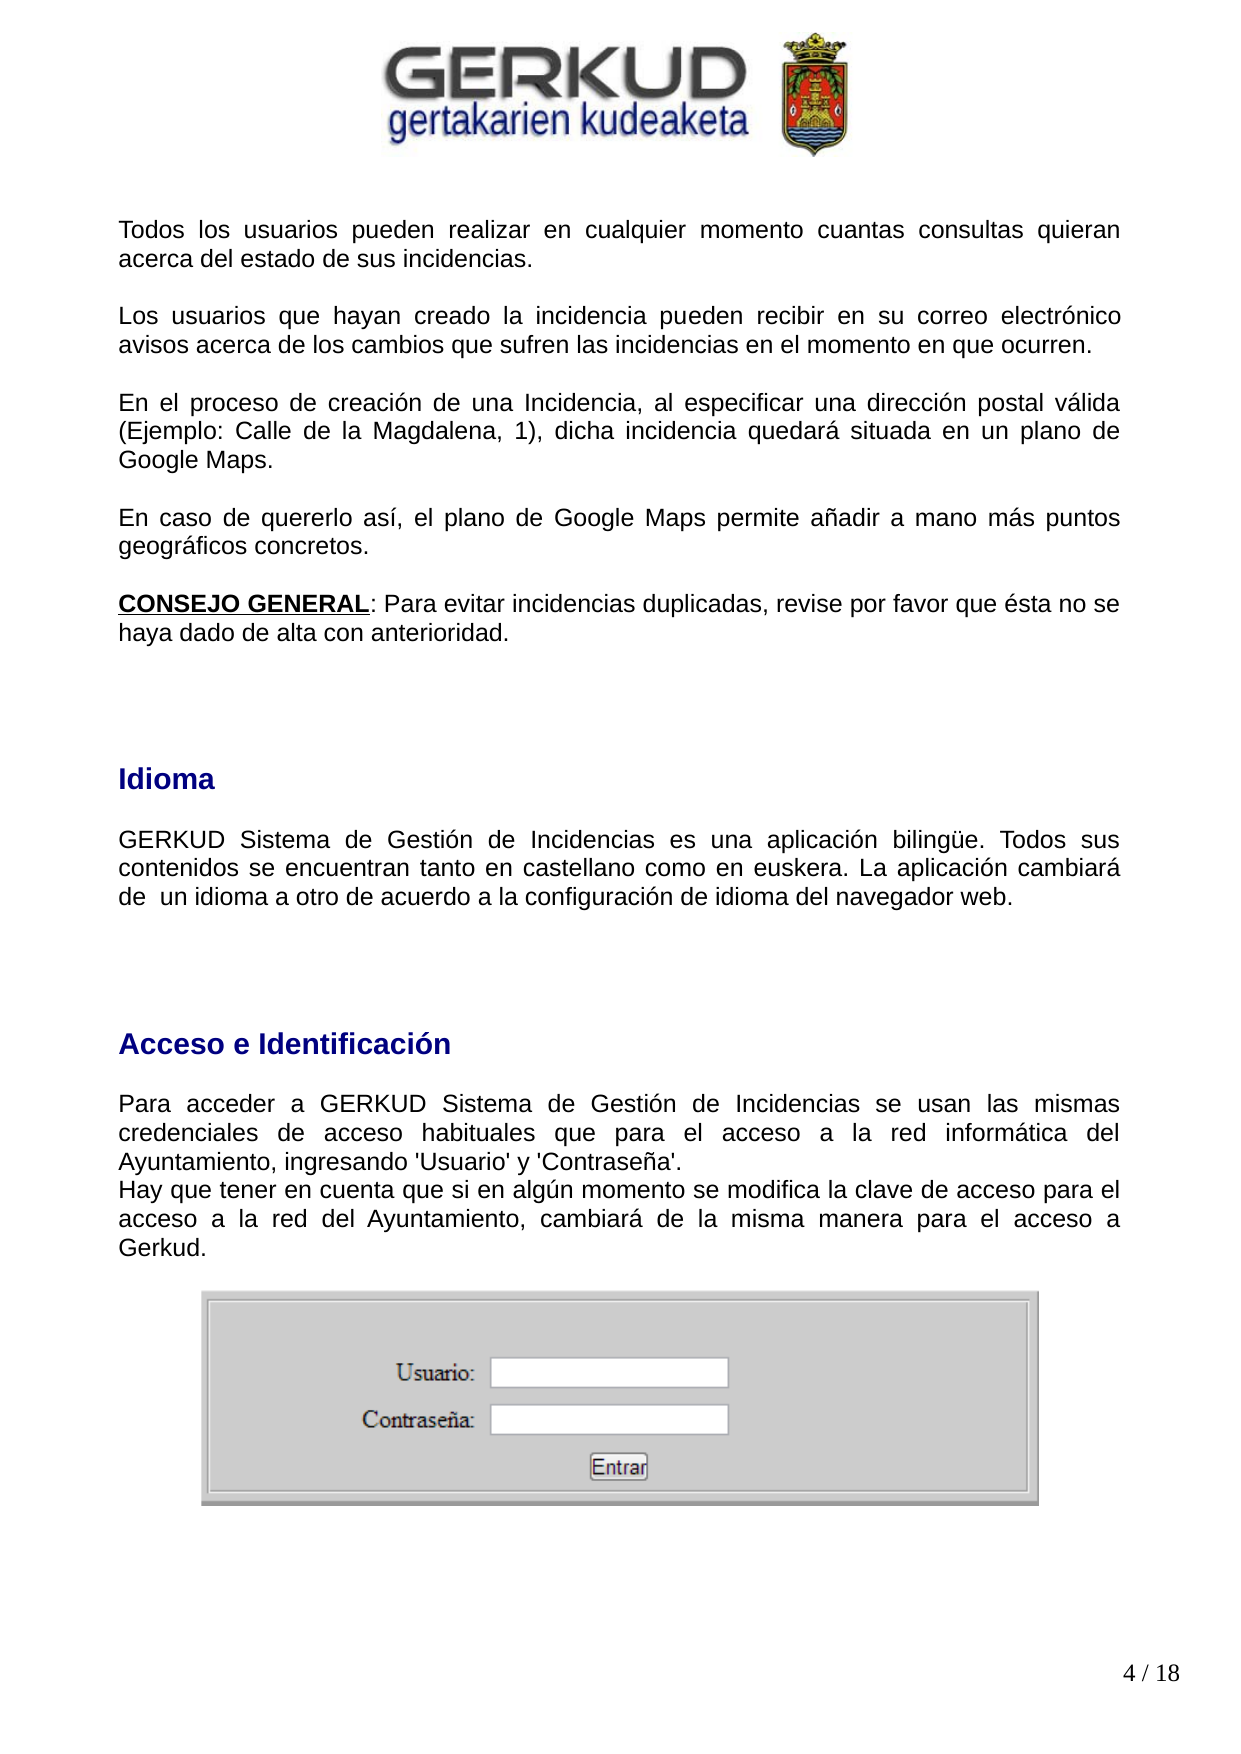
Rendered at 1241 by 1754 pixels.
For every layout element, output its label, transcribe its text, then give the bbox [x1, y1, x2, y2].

text En el proceso de creación de una Incidencia, al especificar una dirección postal válida (Ejemplo: Calle de la Magdalena, 1), dicha incidencia quedará situada en un plano de Google Maps. [118, 387, 1122, 474]
subtitle Idioma [118, 761, 1122, 796]
text GERKUD Sistema de Gestión de Incidencias es una aplicación bilingüe. Todos sus contenidos se encuentran tanto en castellano como en euskera. La aplicación cambiará de un idioma a otro de acuerdo a la configuración de idioma del navegador web. [118, 824, 1122, 911]
text Hay que tener en cuenta que si en algún momento se modifica la clave de acceso para el acceso a la red del Ayuntamiento, cambiará de la misma manera para el acceso a Gerkud. [118, 1175, 1122, 1262]
text Los usuarios que hayan creado la incidencia pueden recibir en su correo electrónico avisos acerca de los cambios que sufren las incidencias en el momento en que ocurren. [118, 301, 1122, 359]
text CONSEJO GENERAL: Para evitar incidencias duplicadas, revise por favor que ésta no se haya dado de alta con anterioridad. [118, 589, 1122, 646]
subtitle Acceso e Identificación [118, 1026, 1122, 1060]
picture [381, 32, 860, 157]
text Para acceder a GERKUD Sistema de Gestión de Incidencias se usan las mismas credenciales de acceso habituales que para el acceso a la red informática del Ayuntamiento, ingresando 'Usuario' y 'Contraseña'. [118, 1089, 1122, 1175]
picture [201, 1290, 1039, 1506]
text En caso de quererlo así, el plano de Google Maps permite añadir a mano más puntos geográficos concretos. [118, 502, 1122, 560]
text Todos los usuarios pueden realizar en cualquier momento cuantas consultas quieran acerca del estado de sus incidencias. [118, 215, 1122, 272]
